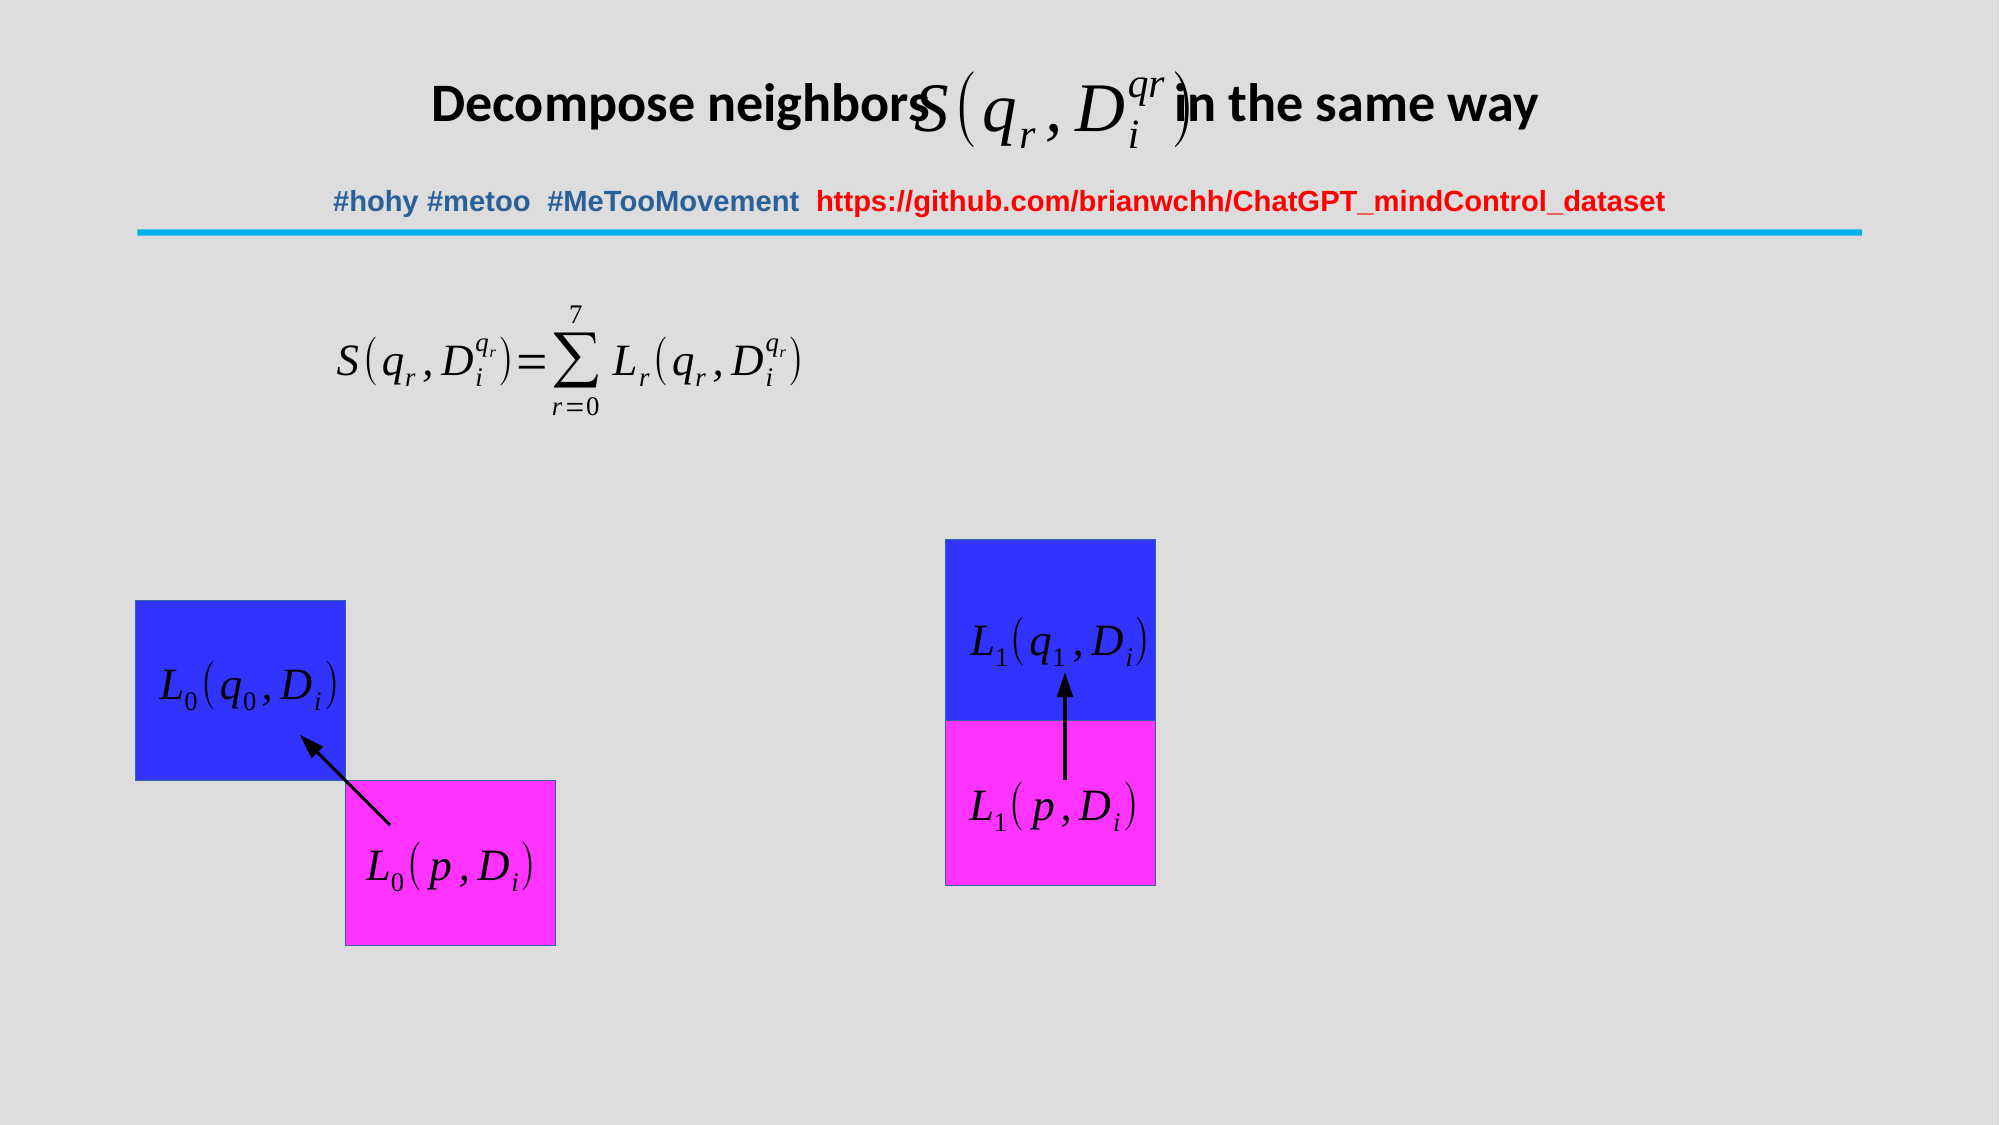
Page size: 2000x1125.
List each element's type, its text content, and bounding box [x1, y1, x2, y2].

chart [961, 615, 1156, 673]
text_box [135, 600, 346, 781]
chart [356, 840, 542, 898]
chart [150, 658, 346, 717]
text_box Decompose neighbors in the same way [423, 59, 1561, 140]
chart [328, 299, 811, 421]
text_box [945, 539, 1156, 886]
chart [904, 60, 1201, 158]
text_box #hohy #metoo #MeTooMovement https://github.com/brianwchh/ChatGPT_mindControl_dataset [0, 177, 2000, 225]
chart [960, 780, 1145, 838]
text_box [345, 780, 556, 946]
